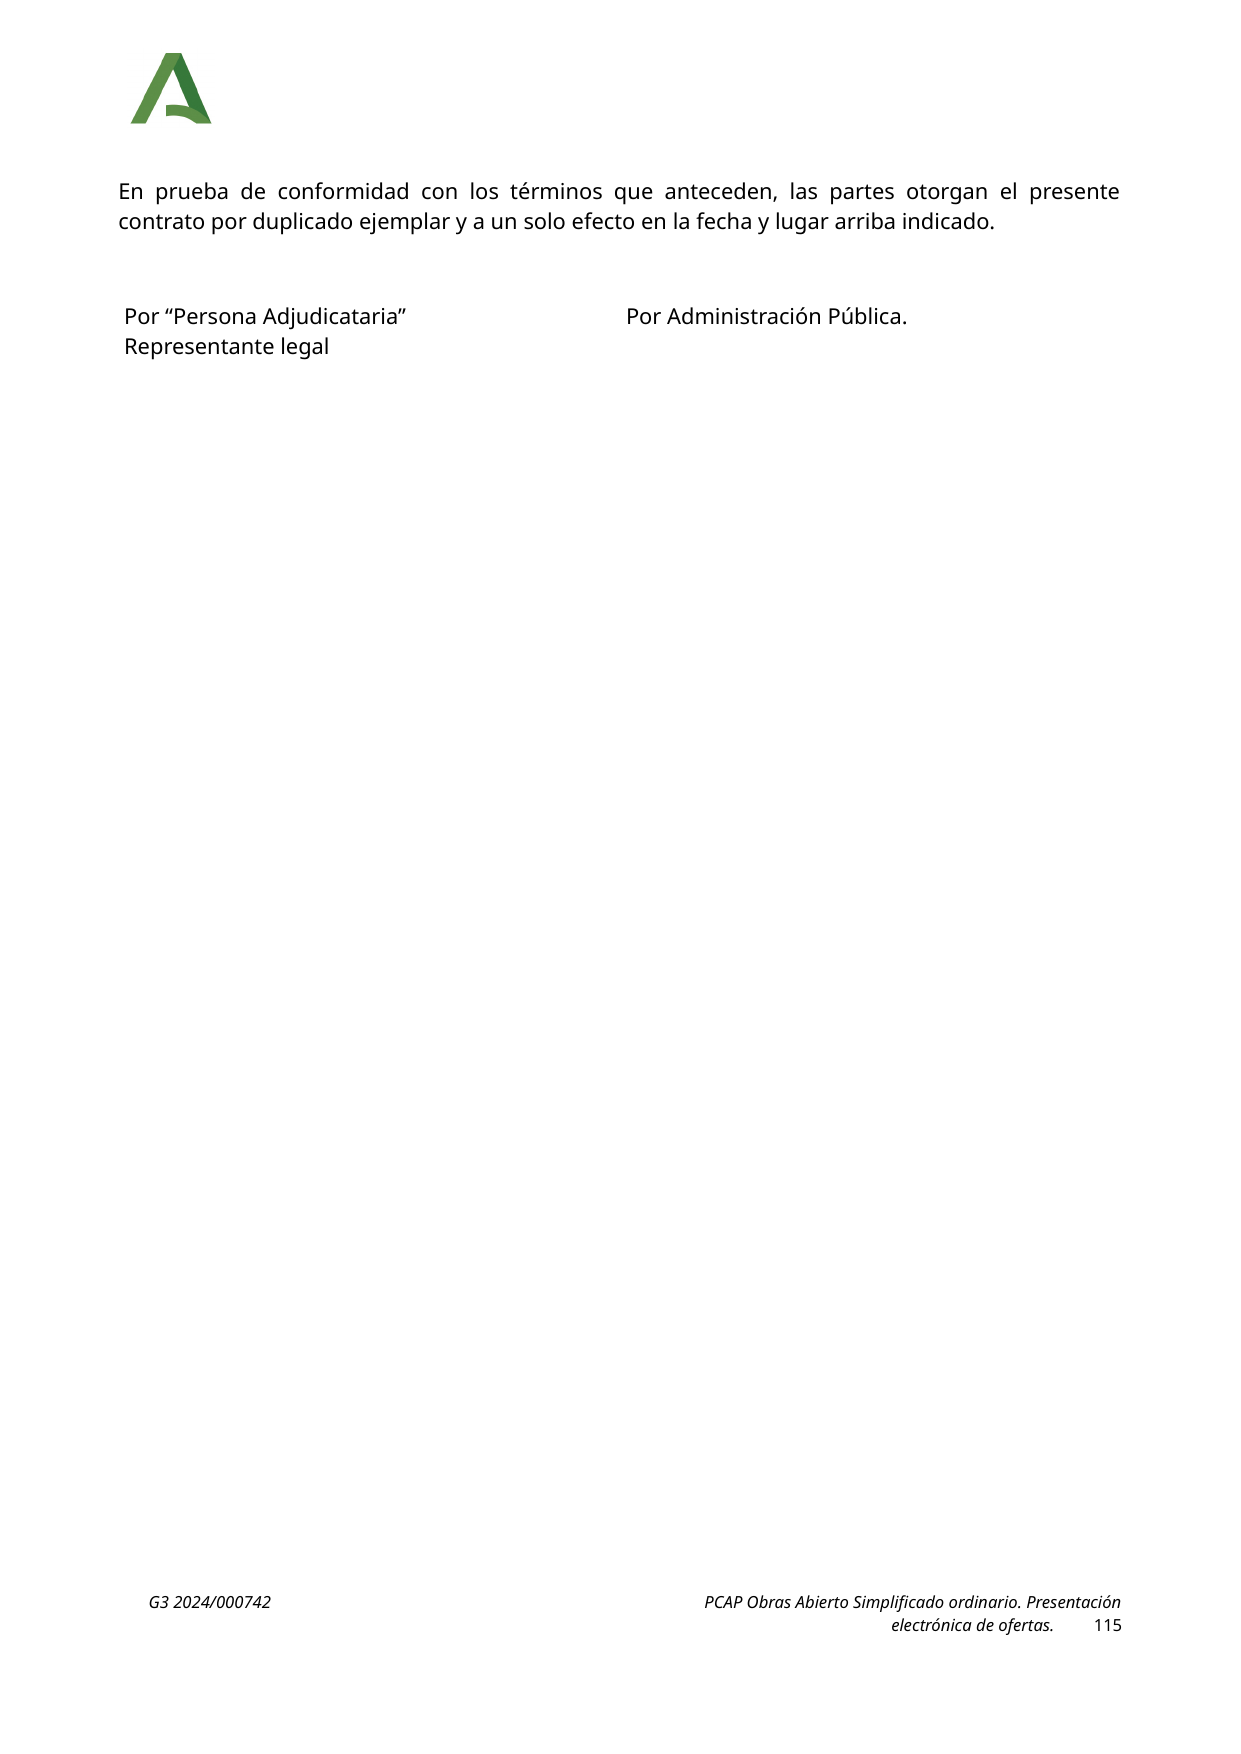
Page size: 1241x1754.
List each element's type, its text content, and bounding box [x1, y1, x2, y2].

table_header Por “Persona Adjudicataria” Representante legal [118, 296, 620, 367]
table_header Por Administración Pública. [620, 296, 1122, 367]
picture [127, 48, 216, 128]
text En prueba de conformidad con los términos que anteceden, las partes otorgan el presente contrato por duplicado ejemplar y a un solo efecto en la fecha y lugar arriba indicado. [118, 176, 1122, 236]
